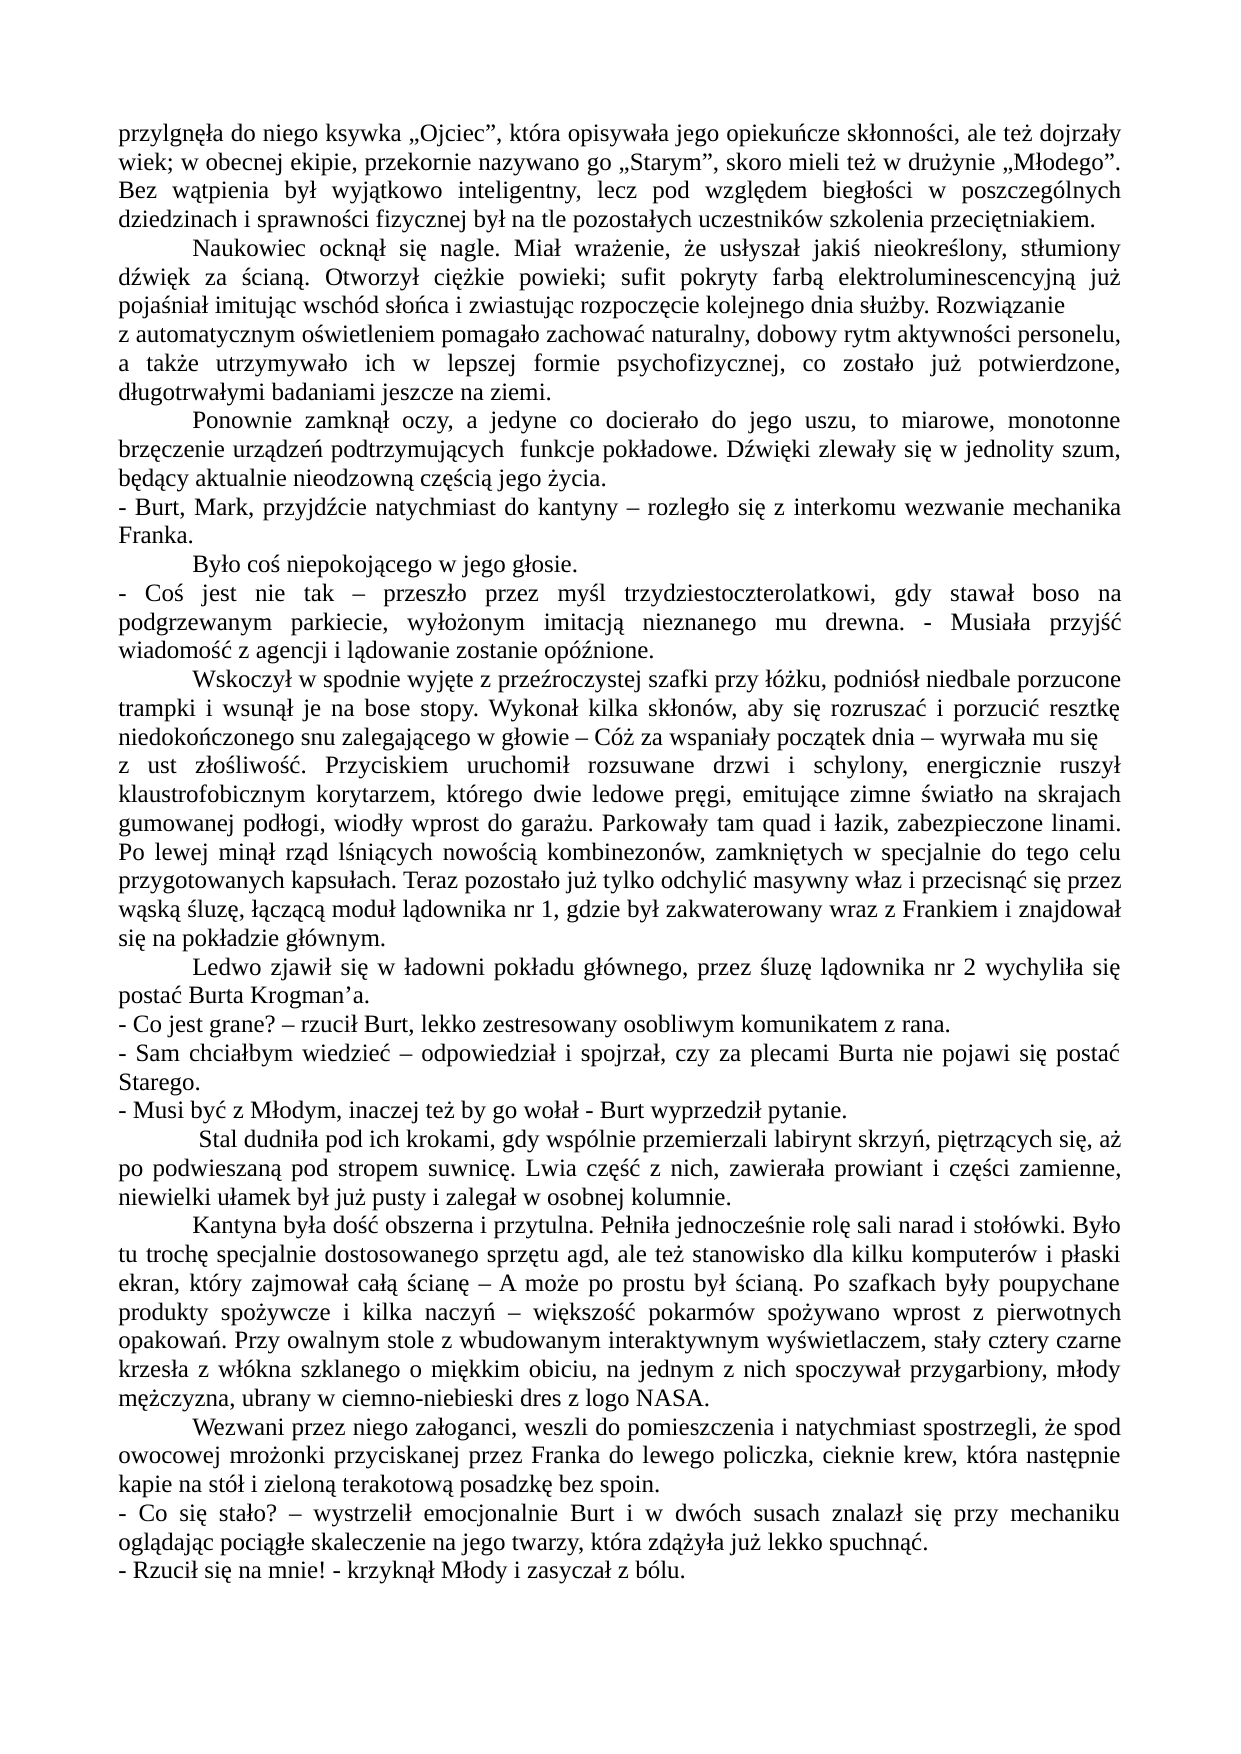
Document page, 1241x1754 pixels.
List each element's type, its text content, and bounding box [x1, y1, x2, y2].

text Wskoczył w spodnie wyjęte z przeźroczystej szafki przy łóżku, podniósł niedbale porzucone trampki i wsunął je na bose stopy. Wykonał kilka skłonów, aby się rozruszać i porzucić resztkę niedokończonego snu zalegającego w głowie – Cóż za wspaniały początek dnia – wyrwała mu się [118, 664, 1122, 751]
text Kantyna była dość obszerna i przytulna. Pełniła jednocześnie rolę sali narad i stołówki. Było tu trochę specjalnie dostosowanego sprzętu agd, ale też stanowisko dla kilku komputerów i płaski ekran, który zajmował całą ścianę – A może po prostu był ścianą. Po szafkach były poupychane produkty spożywcze i kilka naczyń – większość pokarmów spożywano wprost z pierwotnych opakowań. Przy owalnym stole z wbudowanym interaktywnym wyświetlaczem, stały cztery czarne krzesła z włókna szklanego o miękkim obiciu, na jednym z nich spoczywał przygarbiony, młody mężczyzna, ubrany w ciemno-niebieski dres z logo NASA. [118, 1211, 1122, 1412]
text z ust złośliwość. Przyciskiem uruchomił rozsuwane drzwi i schylony, energicznie ruszył klaustrofobicznym korytarzem, którego dwie ledowe pręgi, emitujące zimne światło na skrajach gumowanej podłogi, wiodły wprost do garażu. Parkowały tam quad i łazik, zabezpieczone linami. Po lewej minął rząd lśniących nowością kombinezonów, zamkniętych w specjalnie do tego celu przygotowanych kapsułach. Teraz pozostało już tylko odchylić masywny właz i przecisnąć się przez wąską śluzę, łączącą moduł lądownika nr 1, gdzie był zakwaterowany wraz z Frankiem i znajdował się na pokładzie głównym. [118, 751, 1122, 952]
text z automatycznym oświetleniem pomagało zachować naturalny, dobowy rytm aktywności personelu, a także utrzymywało ich w lepszej formie psychofizycznej, co zostało już potwierdzone, długotrwałymi badaniami jeszcze na ziemi. [118, 319, 1122, 406]
text - Burt, Mark, przyjdźcie natychmiast do kantyny – rozległo się z interkomu wezwanie mechanika Franka. [118, 492, 1122, 549]
text Ledwo zjawił się w ładowni pokładu głównego, przez śluzę lądownika nr 2 wychyliła się postać Burta Krogman’a. [118, 952, 1122, 1009]
text przylgnęła do niego ksywka „Ojciec”, która opisywała jego opiekuńcze skłonności, ale też dojrzały wiek; w obecnej ekipie, przekornie nazywano go „Starym”, skoro mieli też w drużynie „Młodego”. Bez wątpienia był wyjątkowo inteligentny, lecz pod względem biegłości w poszczególnych dziedzinach i sprawności fizycznej był na tle pozostałych uczestników szkolenia przeciętniakiem. [118, 118, 1122, 233]
text - Rzucił się na mnie! - krzyknął Młody i zasyczał z bólu. [118, 1556, 1122, 1584]
text Było coś niepokojącego w jego głosie. [118, 549, 1122, 578]
text - Co się stało? – wystrzelił emocjonalnie Burt i w dwóch susach znalazł się przy mechaniku oglądając pociągłe skaleczenie na jego twarzy, która zdążyła już lekko spuchnąć. [118, 1498, 1122, 1556]
text - Sam chciałbym wiedzieć – odpowiedział i spojrzał, czy za plecami Burta nie pojawi się postać Starego. [118, 1038, 1122, 1096]
text Stal dudniła pod ich krokami, gdy wspólnie przemierzali labirynt skrzyń, piętrzących się, aż po podwieszaną pod stropem suwnicę. Lwia część z nich, zawierała prowiant i części zamienne, niewielki ułamek był już pusty i zalegał w osobnej kolumnie. [118, 1124, 1122, 1211]
text Wezwani przez niego załoganci, weszli do pomieszczenia i natychmiast spostrzegli, że spod owocowej mrożonki przyciskanej przez Franka do lewego policzka, cieknie krew, która następnie kapie na stół i zieloną terakotową posadzkę bez spoin. [118, 1412, 1122, 1498]
text - Coś jest nie tak – przeszło przez myśl trzydziestoczterolatkowi, gdy stawał boso na podgrzewanym parkiecie, wyłożonym imitacją nieznanego mu drewna. - Musiała przyjść wiadomość z agencji i lądowanie zostanie opóźnione. [118, 578, 1122, 664]
text Naukowiec ocknął się nagle. Miał wrażenie, że usłyszał jakiś nieokreślony, stłumiony dźwięk za ścianą. Otworzył ciężkie powieki; sufit pokryty farbą elektroluminescencyjną już pojaśniał imitując wschód słońca i zwiastując rozpoczęcie kolejnego dnia służby. Rozwiązanie [118, 233, 1122, 319]
text - Co jest grane? – rzucił Burt, lekko zestresowany osobliwym komunikatem z rana. [118, 1009, 1122, 1038]
text - Musi być z Młodym, inaczej też by go wołał - Burt wyprzedził pytanie. [118, 1096, 1122, 1124]
text Ponownie zamknął oczy, a jedyne co docierało do jego uszu, to miarowe, monotonne brzęczenie urządzeń podtrzymujących funkcje pokładowe. Dźwięki zlewały się w jednolity szum, będący aktualnie nieodzowną częścią jego życia. [118, 406, 1122, 492]
